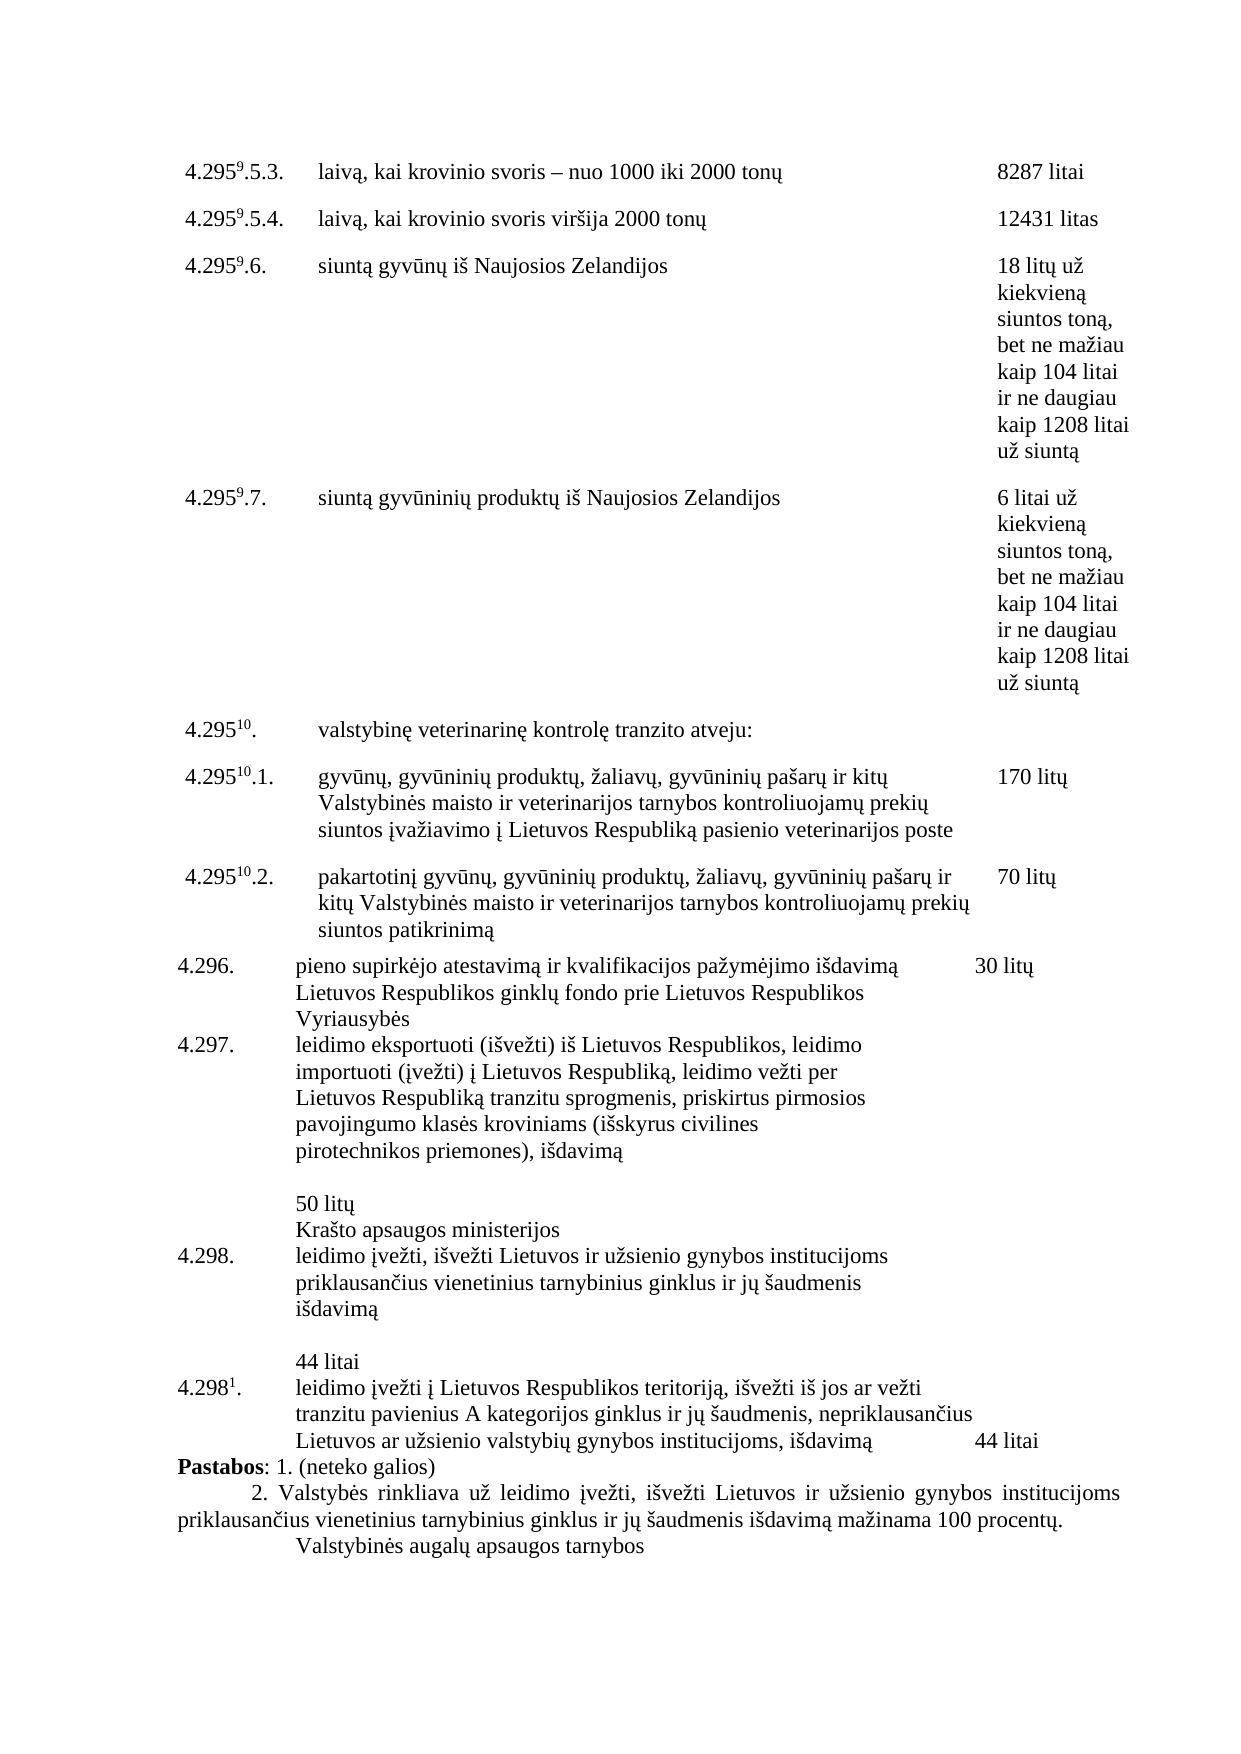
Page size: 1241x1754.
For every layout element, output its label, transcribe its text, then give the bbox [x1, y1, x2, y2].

text 4.296. pieno supirkėjo atestavimą ir kvalifikacijos pažymėjimo išdavimą 30 litų [177, 952, 1122, 979]
table_cell 4.2959.6. [174, 242, 307, 474]
text Lietuvos ar užsienio valstybių gynybos institucijoms, išdavimą 44 litai [177, 1427, 1122, 1453]
text Valstybinės augalų apsaugos tarnybos [177, 1532, 945, 1558]
table_cell 4.29510.2. [174, 853, 307, 952]
table_cell 170 litų [986, 753, 1148, 852]
text Pastabos: 1. (neteko galios) [177, 1453, 1122, 1479]
table_cell 4.2959.7. [174, 474, 307, 705]
table_cell 12431 litas [986, 195, 1148, 242]
table_cell 6 litai už kiekvieną siuntos toną, bet ne mažiau kaip 104 litai ir ne daugiau kaip 1208 litai už siuntą [986, 474, 1148, 705]
text Lietuvos Respubliką tranzitu sprogmenis, priskirtus pirmosios [177, 1084, 1122, 1111]
text 4.298. leidimo įvežti, išvežti Lietuvos ir užsienio gynybos institucijoms priklausančius vienetinius tarnybinius ginklus ir jų šaudmenis išdavimą 44 litai [177, 1242, 945, 1374]
text pavojingumo klasės kroviniams (išskyrus civilines [177, 1111, 1122, 1137]
table_cell laivą, kai krovinio svoris – nuo 1000 iki 2000 tonų [307, 148, 986, 195]
table_cell 4.29510.1. [174, 753, 307, 852]
table_cell 4.29510. [174, 705, 307, 753]
table_cell 4.2959.5.4. [174, 195, 307, 242]
text Krašto apsaugos ministerijos [177, 1216, 945, 1242]
table_cell pakartotinį gyvūnų, gyvūninių produktų, žaliavų, gyvūninių pašarų ir kitų Valstybinės maisto ir veterinarijos tarnybos kontroliuojamų prekių siuntos patikrinimą [307, 853, 986, 952]
table_cell [986, 705, 1148, 753]
table_cell siuntą gyvūnų iš Naujosios Zelandijos [307, 242, 986, 474]
text 4.2981. leidimo įvežti į Lietuvos Respublikos teritoriją, išvežti iš jos ar vežti tranzitu pavienius A kategorijos ginklus ir jų šaudmenis, nepriklausančius [177, 1374, 1122, 1427]
table_cell siuntą gyvūninių produktų iš Naujosios Zelandijos [307, 474, 986, 705]
table_cell 8287 litai [986, 148, 1148, 195]
text importuoti (įvežti) į Lietuvos Respubliką, leidimo vežti per [177, 1058, 1122, 1084]
table_cell laivą, kai krovinio svoris viršija 2000 tonų [307, 195, 986, 242]
text 2. Valstybės rinkliava už leidimo įvežti, išvežti Lietuvos ir užsienio gynybos institucijoms priklausančius vienetinius tarnybinius ginklus ir jų šaudmenis išdavimą mažinama 100 procentų. [177, 1479, 1122, 1532]
table_cell 18 litų už kiekvieną siuntos toną, bet ne mažiau kaip 104 litai ir ne daugiau kaip 1208 litai už siuntą [986, 242, 1148, 474]
text 4.297. leidimo eksportuoti (išvežti) iš Lietuvos Respublikos, leidimo [177, 1031, 1122, 1058]
table_cell 4.2959.5.3. [174, 148, 307, 195]
table_cell 70 litų [986, 853, 1148, 952]
text pirotechnikos priemones), išdavimą 50 litų [295, 1137, 945, 1216]
text Lietuvos Respublikos ginklų fondo prie Lietuvos Respublikos Vyriausybės [177, 979, 945, 1031]
table_cell gyvūnų, gyvūninių produktų, žaliavų, gyvūninių pašarų ir kitų Valstybinės maisto ir veterinarijos tarnybos kontroliuojamų prekių siuntos įvažiavimo į Lietuvos Respubliką pasienio veterinarijos poste [307, 753, 986, 852]
table_cell valstybinę veterinarinę kontrolę tranzito atveju: [307, 705, 986, 753]
